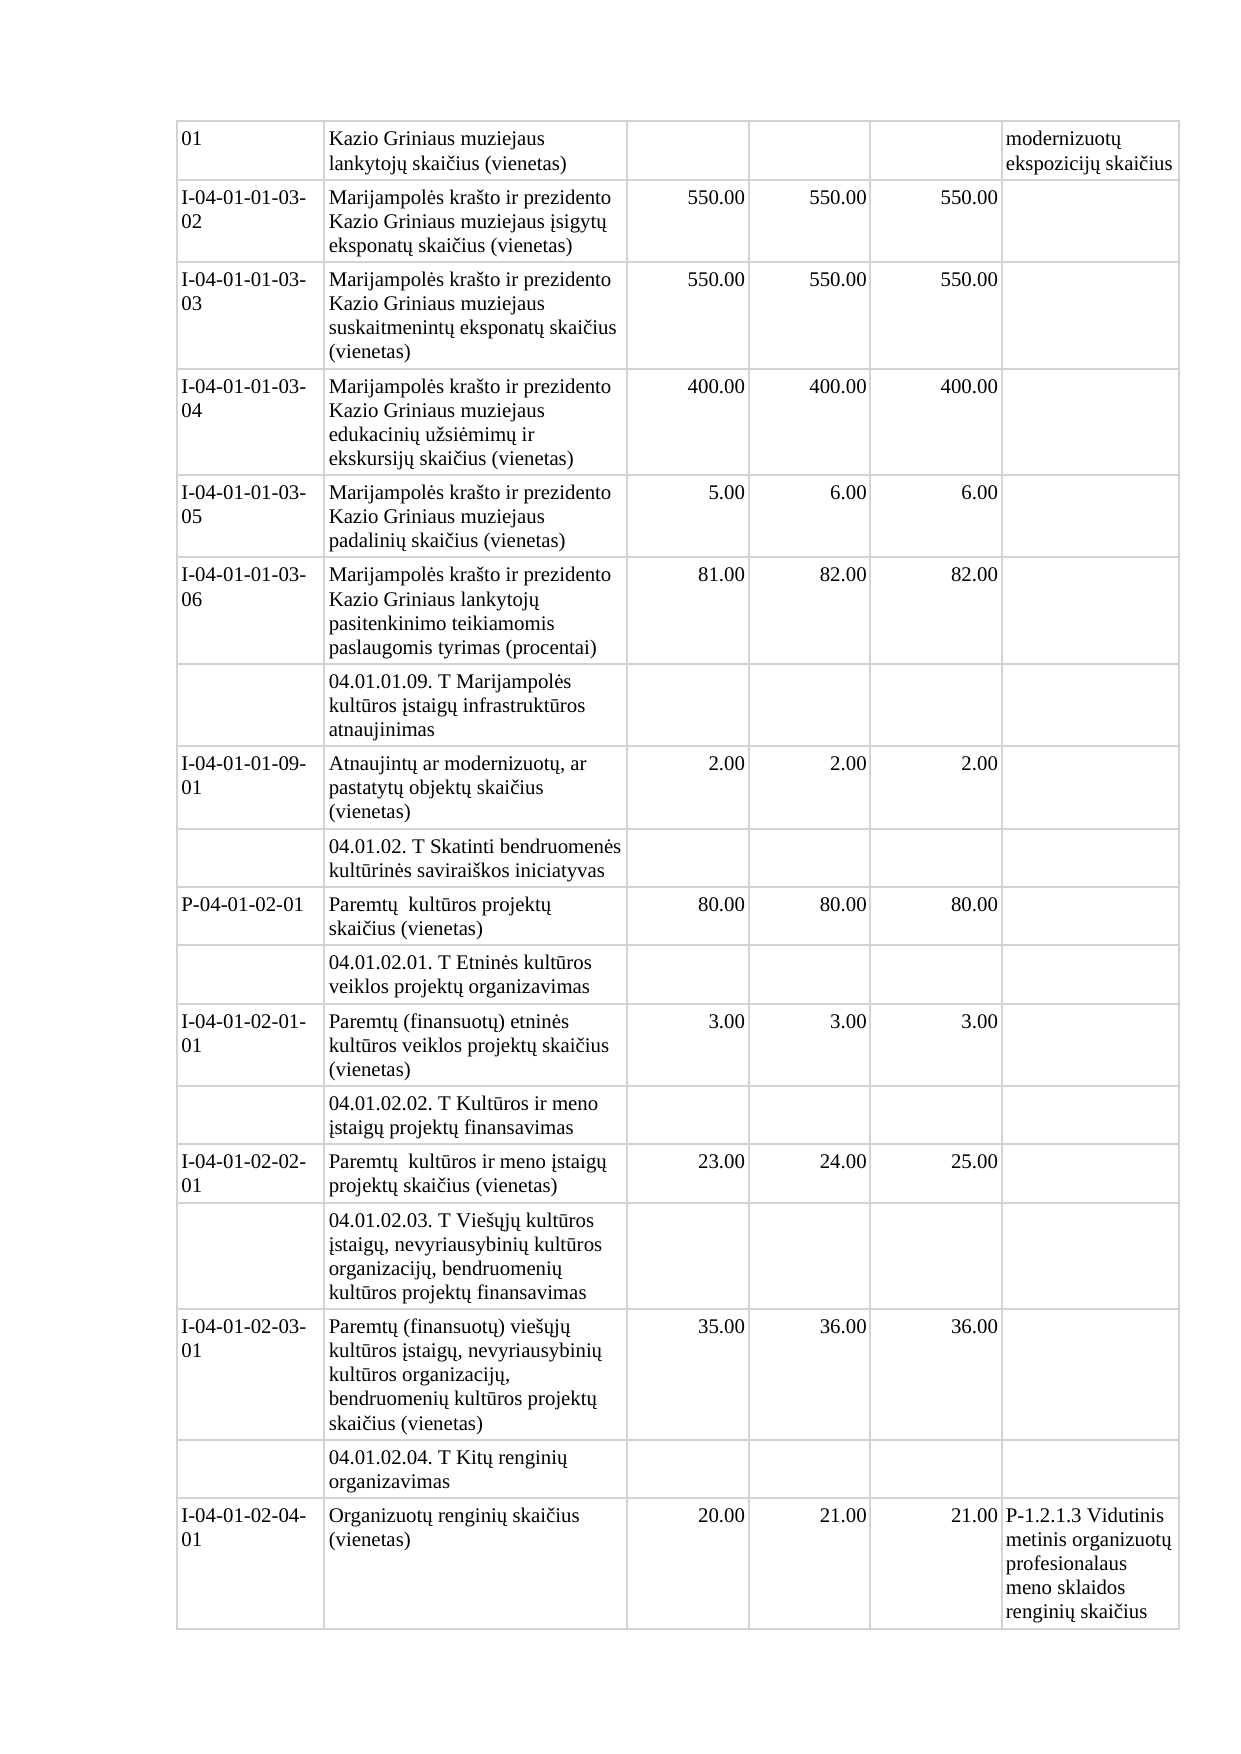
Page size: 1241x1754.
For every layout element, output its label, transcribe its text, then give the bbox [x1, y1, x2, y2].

table_cell 2.00 [750, 747, 869, 827]
table_cell 04.01.02.03. T Viešųjų kultūros įstaigų, nevyriausybinių kultūros organizacijų, bendruomenių kultūros projektų finansavimas [325, 1204, 626, 1308]
table_cell 2.00 [871, 747, 1001, 827]
table_cell [1003, 476, 1178, 556]
table_cell Paremtų (finansuotų) etninės kultūros veiklos projektų skaičius (vienetas) [325, 1005, 626, 1085]
table_cell 400.00 [628, 370, 748, 474]
table_cell [750, 946, 869, 1002]
table_cell 6.00 [871, 476, 1001, 556]
table_cell 80.00 [628, 888, 748, 944]
table_cell [871, 665, 1001, 745]
table_cell Atnaujintų ar modernizuotų, ar pastatytų objektų skaičius (vienetas) [325, 747, 626, 827]
table_cell I-04-01-01-03-03 [178, 263, 323, 367]
table_cell 04.01.01.09. T Marijampolės kultūros įstaigų infrastruktūros atnaujinimas [325, 665, 626, 745]
table_cell [628, 1204, 748, 1308]
table_cell modernizuotų ekspozicijų skaičius [1003, 122, 1178, 178]
table_cell [750, 1204, 869, 1308]
table_cell [1003, 1310, 1178, 1438]
table_cell [1003, 181, 1178, 261]
table_cell I-04-01-02-04-01 [178, 1499, 323, 1627]
table_cell [178, 1087, 323, 1143]
table_cell [871, 830, 1001, 886]
table_cell [871, 1087, 1001, 1143]
table_cell [871, 946, 1001, 1002]
table_cell 550.00 [628, 263, 748, 367]
table_cell [750, 830, 869, 886]
table_cell [628, 1441, 748, 1497]
table_cell 82.00 [871, 558, 1001, 663]
table_cell [628, 1087, 748, 1143]
table_cell [178, 1204, 323, 1308]
table_cell [628, 946, 748, 1002]
table_cell 550.00 [628, 181, 748, 261]
table_cell 21.00 [750, 1499, 869, 1627]
table_cell [178, 946, 323, 1002]
table_cell I-04-01-02-03-01 [178, 1310, 323, 1438]
table_cell [1003, 1087, 1178, 1143]
table_cell Marijampolės krašto ir prezidento Kazio Griniaus muziejaus padalinių skaičius (vienetas) [325, 476, 626, 556]
table_cell [871, 1441, 1001, 1497]
table_cell [871, 122, 1001, 178]
table_cell [178, 1441, 323, 1497]
table_cell [178, 665, 323, 745]
table_cell [1003, 665, 1178, 745]
table_cell 01 [178, 122, 323, 178]
table_cell I-04-01-02-01-01 [178, 1005, 323, 1085]
table_cell 36.00 [871, 1310, 1001, 1438]
table_cell [1003, 558, 1178, 663]
table_cell 04.01.02.01. T Etninės kultūros veiklos projektų organizavimas [325, 946, 626, 1002]
table_cell I-04-01-01-03-05 [178, 476, 323, 556]
table_cell I-04-01-01-03-06 [178, 558, 323, 663]
table_cell [1003, 747, 1178, 827]
table_cell P-1.2.1.3 Vidutinis metinis organizuotų profesionalaus meno sklaidos renginių skaičius [1003, 1499, 1178, 1627]
table_cell Paremtų kultūros projektų skaičius (vienetas) [325, 888, 626, 944]
table_cell Kazio Griniaus muziejaus lankytojų skaičius (vienetas) [325, 122, 626, 178]
table_cell 6.00 [750, 476, 869, 556]
table_cell [750, 122, 869, 178]
table_cell [750, 1441, 869, 1497]
table_cell Marijampolės krašto ir prezidento Kazio Griniaus muziejaus edukacinių užsiėmimų ir ekskursijų skaičius (vienetas) [325, 370, 626, 474]
table_cell 3.00 [750, 1005, 869, 1085]
table_cell Paremtų (finansuotų) viešųjų kultūros įstaigų, nevyriausybinių kultūros organizacijų, bendruomenių kultūros projektų skaičius (vienetas) [325, 1310, 626, 1438]
table_cell I-04-01-01-03-04 [178, 370, 323, 474]
table_cell 21.00 [871, 1499, 1001, 1627]
table_cell 3.00 [628, 1005, 748, 1085]
table_cell Organizuotų renginių skaičius (vienetas) [325, 1499, 626, 1627]
table_cell 81.00 [628, 558, 748, 663]
table_cell Marijampolės krašto ir prezidento Kazio Griniaus muziejaus suskaitmenintų eksponatų skaičius (vienetas) [325, 263, 626, 367]
table_cell Marijampolės krašto ir prezidento Kazio Griniaus lankytojų pasitenkinimo teikiamomis paslaugomis tyrimas (procentai) [325, 558, 626, 663]
table_cell [628, 830, 748, 886]
table_cell 550.00 [750, 181, 869, 261]
table_cell [1003, 888, 1178, 944]
table_cell 82.00 [750, 558, 869, 663]
table_cell [1003, 1204, 1178, 1308]
table_cell [750, 665, 869, 745]
table_cell 5.00 [628, 476, 748, 556]
table_cell [750, 1087, 869, 1143]
table_cell 550.00 [750, 263, 869, 367]
table_cell 36.00 [750, 1310, 869, 1438]
table_cell 24.00 [750, 1145, 869, 1202]
table_cell [1003, 830, 1178, 886]
table_cell 550.00 [871, 181, 1001, 261]
table_cell [1003, 1145, 1178, 1202]
table_cell [1003, 263, 1178, 367]
table_cell Paremtų kultūros ir meno įstaigų projektų skaičius (vienetas) [325, 1145, 626, 1202]
table_cell 20.00 [628, 1499, 748, 1627]
table_cell [1003, 1005, 1178, 1085]
table_cell [871, 1204, 1001, 1308]
table_cell 80.00 [750, 888, 869, 944]
table_cell 04.01.02.02. T Kultūros ir meno įstaigų projektų finansavimas [325, 1087, 626, 1143]
table_cell 35.00 [628, 1310, 748, 1438]
table_cell 400.00 [871, 370, 1001, 474]
table_cell [628, 122, 748, 178]
table_cell I-04-01-02-02-01 [178, 1145, 323, 1202]
table_cell P-04-01-02-01 [178, 888, 323, 944]
table_cell [628, 665, 748, 745]
table_cell 25.00 [871, 1145, 1001, 1202]
table_cell 04.01.02. T Skatinti bendruomenės kultūrinės saviraiškos iniciatyvas [325, 830, 626, 886]
table_cell 23.00 [628, 1145, 748, 1202]
table_cell 80.00 [871, 888, 1001, 944]
table_cell I-04-01-01-09-01 [178, 747, 323, 827]
table_cell [1003, 370, 1178, 474]
table_cell 04.01.02.04. T Kitų renginių organizavimas [325, 1441, 626, 1497]
table_cell I-04-01-01-03-02 [178, 181, 323, 261]
table_cell [178, 830, 323, 886]
table_cell [1003, 1441, 1178, 1497]
table_cell 3.00 [871, 1005, 1001, 1085]
table_cell 550.00 [871, 263, 1001, 367]
table_cell 2.00 [628, 747, 748, 827]
table_cell Marijampolės krašto ir prezidento Kazio Griniaus muziejaus įsigytų eksponatų skaičius (vienetas) [325, 181, 626, 261]
table_cell 400.00 [750, 370, 869, 474]
table_cell [1003, 946, 1178, 1002]
